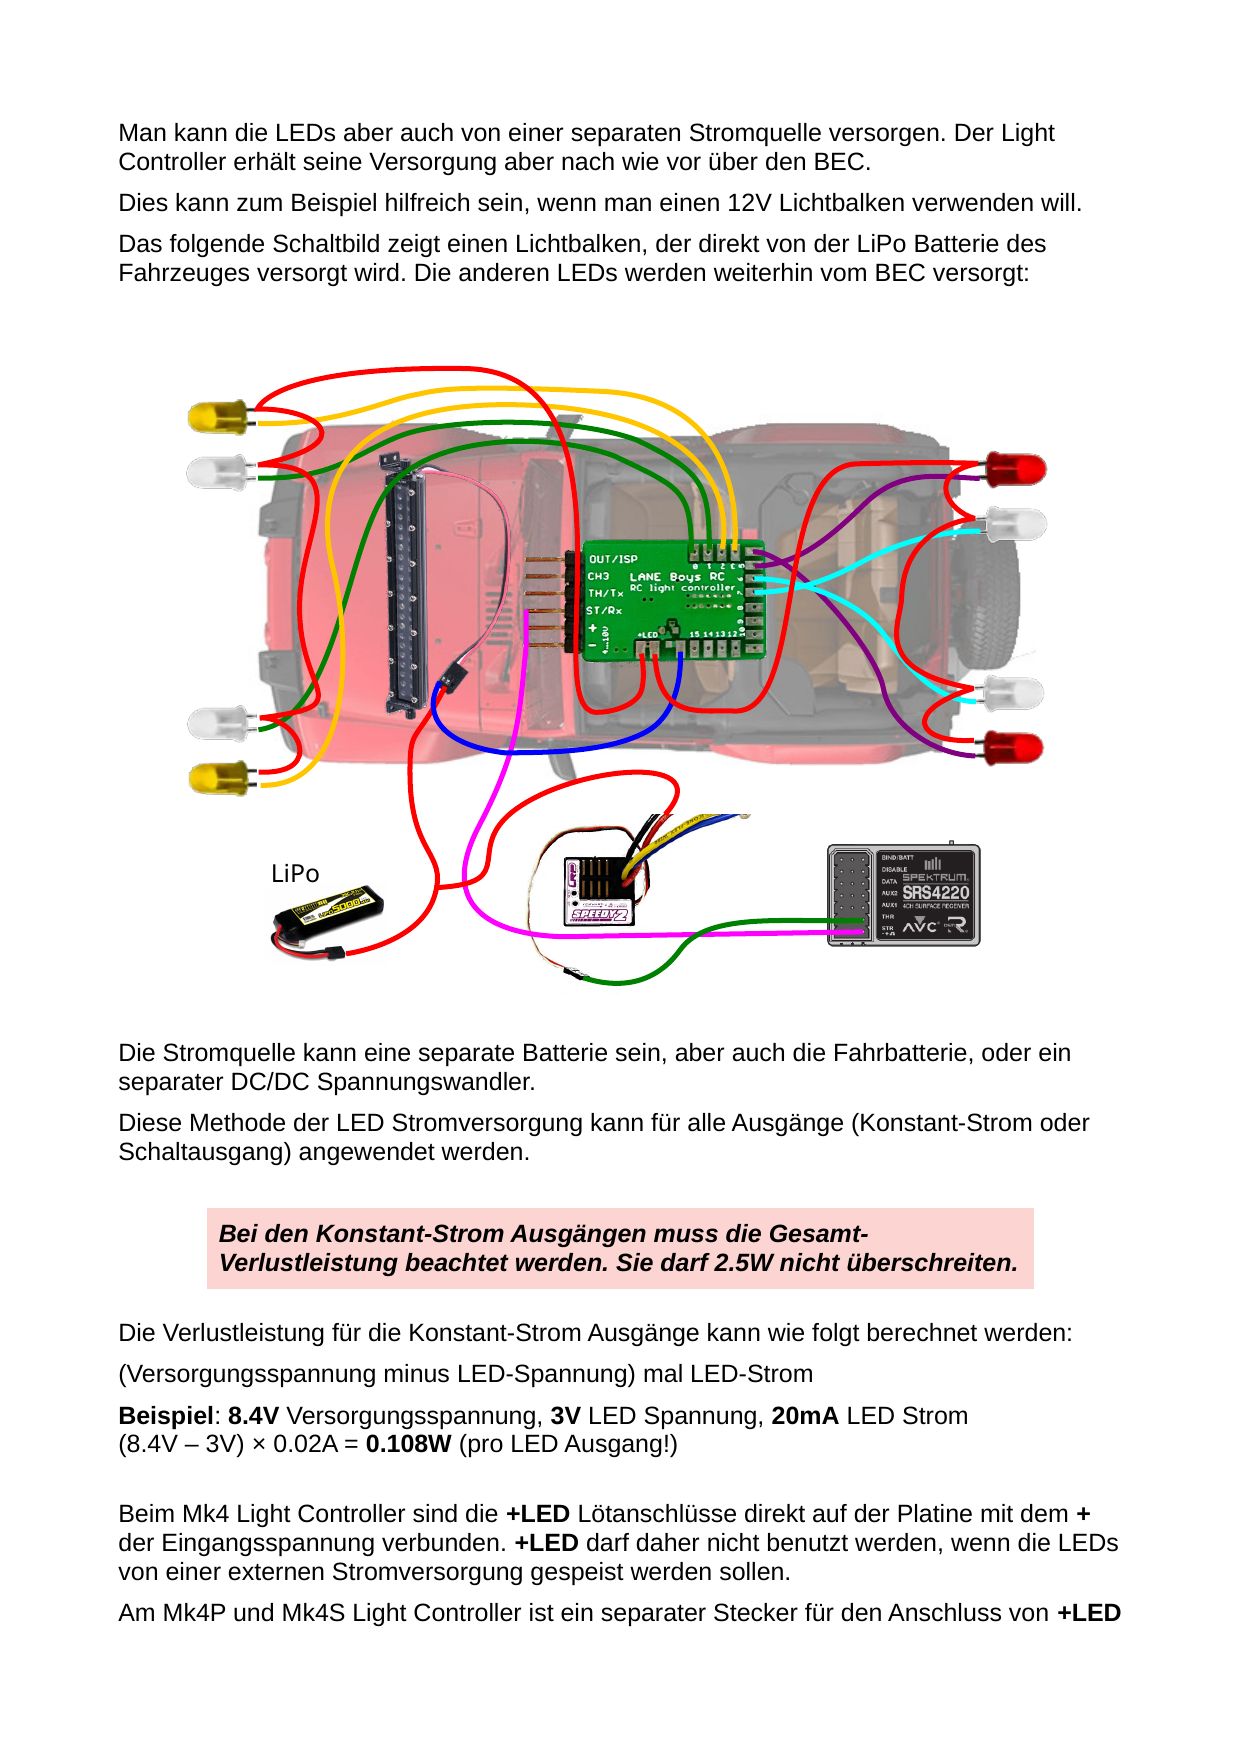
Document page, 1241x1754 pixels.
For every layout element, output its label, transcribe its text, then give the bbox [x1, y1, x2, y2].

text Diese Methode der LED Stromversorgung kann für alle Ausgänge (Konstant-Strom oder Schaltausgang) angewendet werden. [118, 1108, 1122, 1166]
text Dies kann zum Beispiel hilfreich sein, wenn man einen 12V Lichtbalken verwenden will. [118, 188, 1122, 217]
text Beim Mk4 Light Controller sind die +LED Lötanschlüsse direkt auf der Platine mit dem + der Eingangsspannung verbunden. +LED darf daher nicht benutzt werden, wenn die LEDs von einer externen Stromversorgung gespeist werden sollen. [118, 1499, 1122, 1586]
text Das folgende Schaltbild zeigt einen Lichtbalken, der direkt von der LiPo Batterie des Fahrzeuges versorgt wird. Die anderen LEDs werden weiterhin vom BEC versorgt: [118, 229, 1122, 287]
text Die Verlustleistung für die Konstant-Strom Ausgänge kann wie folgt berechnet werden: [118, 1318, 1122, 1347]
text Bei den Konstant-Strom Ausgängen muss die Gesamt-Verlustleistung beachtet werden. Sie darf 2.5W nicht überschreiten. [207, 1208, 1034, 1289]
text Man kann die LEDs aber auch von einer separaten Stromquelle versorgen. Der Light Controller erhält seine Versorgung aber nach wie vor über den BEC. [118, 118, 1122, 176]
text (Versorgungsspannung minus LED-Spannung) mal LED-Strom [118, 1359, 1122, 1388]
text Am Mk4P und Mk4S Light Controller ist ein separater Stecker für den Anschluss von +LED [118, 1598, 1122, 1627]
text Die Stromquelle kann eine separate Batterie sein, aber auch die Fahrbatterie, oder ein separater DC/DC Spannungswandler. [118, 299, 1122, 1096]
text Beispiel: 8.4V Versorgungsspannung, 3V LED Spannung, 20mA LED Strom [118, 1401, 1122, 1429]
text (8.4V – 3V) × 0.02A = 0.108W (pro LED Ausgang!) [118, 1429, 1122, 1458]
